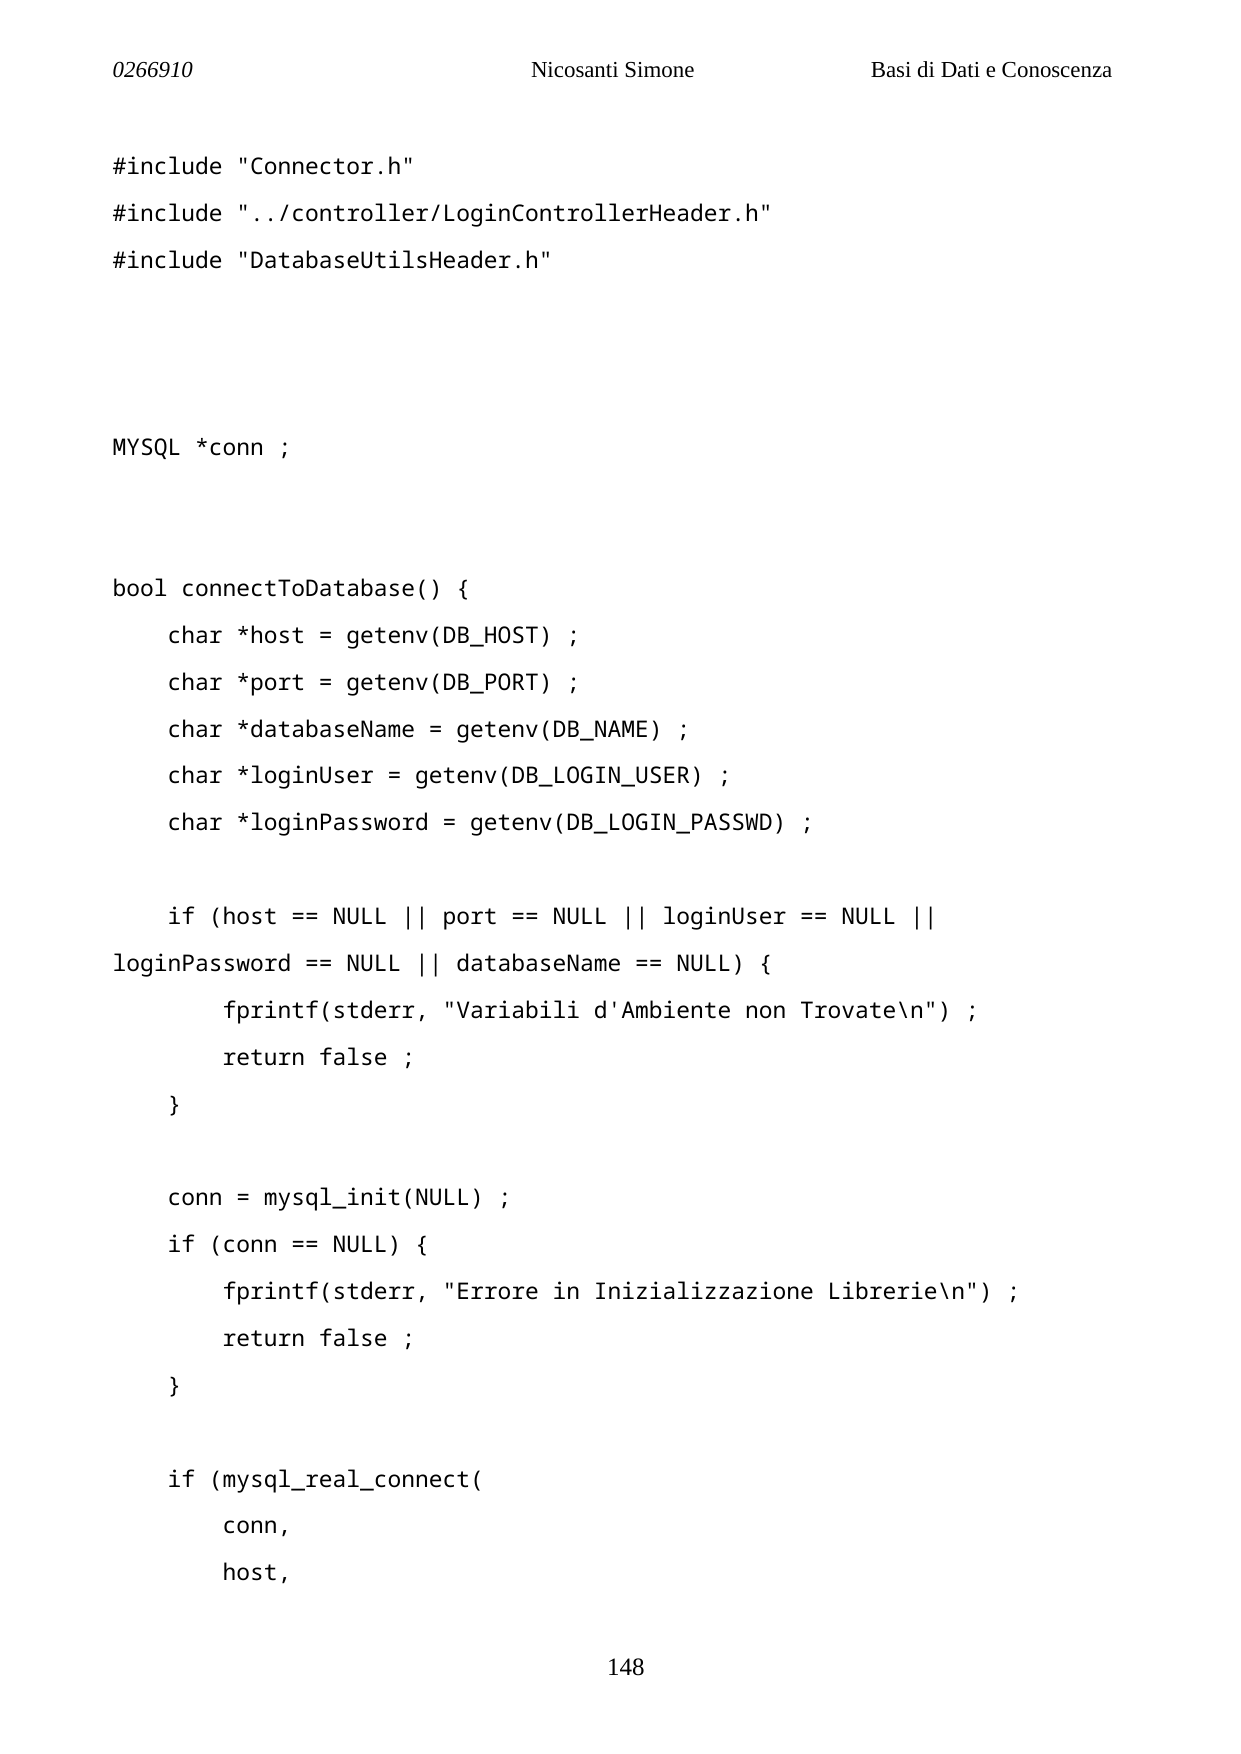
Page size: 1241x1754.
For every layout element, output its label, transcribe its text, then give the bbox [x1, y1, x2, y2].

text char *host = getenv(DB_HOST) ; [112, 619, 1128, 650]
text } [112, 1369, 1128, 1400]
text return false ; [112, 1041, 1128, 1072]
text char *databaseName = getenv(DB_NAME) ; [112, 712, 1128, 744]
text host, [112, 1556, 1128, 1587]
text conn = mysql_init(NULL) ; [112, 1181, 1128, 1212]
text #include "../controller/LoginControllerHeader.h" [112, 197, 1128, 228]
text #include "Connector.h" [112, 150, 1128, 181]
text if (host == NULL || port == NULL || loginUser == NULL || loginPassword == NULL || databaseName == NULL) { [112, 900, 1128, 978]
text conn, [112, 1509, 1128, 1541]
text #include "DatabaseUtilsHeader.h" [112, 244, 1128, 275]
text MYSQL *conn ; [112, 431, 1128, 462]
text } [112, 1087, 1128, 1119]
text if (mysql_real_connect( [112, 1462, 1128, 1494]
text if (conn == NULL) { [112, 1228, 1128, 1259]
text char *port = getenv(DB_PORT) ; [112, 666, 1128, 697]
text bool connectToDatabase() { [112, 572, 1128, 603]
text char *loginPassword = getenv(DB_LOGIN_PASSWD) ; [112, 806, 1128, 837]
text return false ; [112, 1322, 1128, 1353]
text fprintf(stderr, "Errore in Inizializzazione Librerie\n") ; [112, 1275, 1128, 1306]
text char *loginUser = getenv(DB_LOGIN_USER) ; [112, 759, 1128, 791]
text fprintf(stderr, "Variabili d'Ambiente non Trovate\n") ; [112, 994, 1128, 1025]
